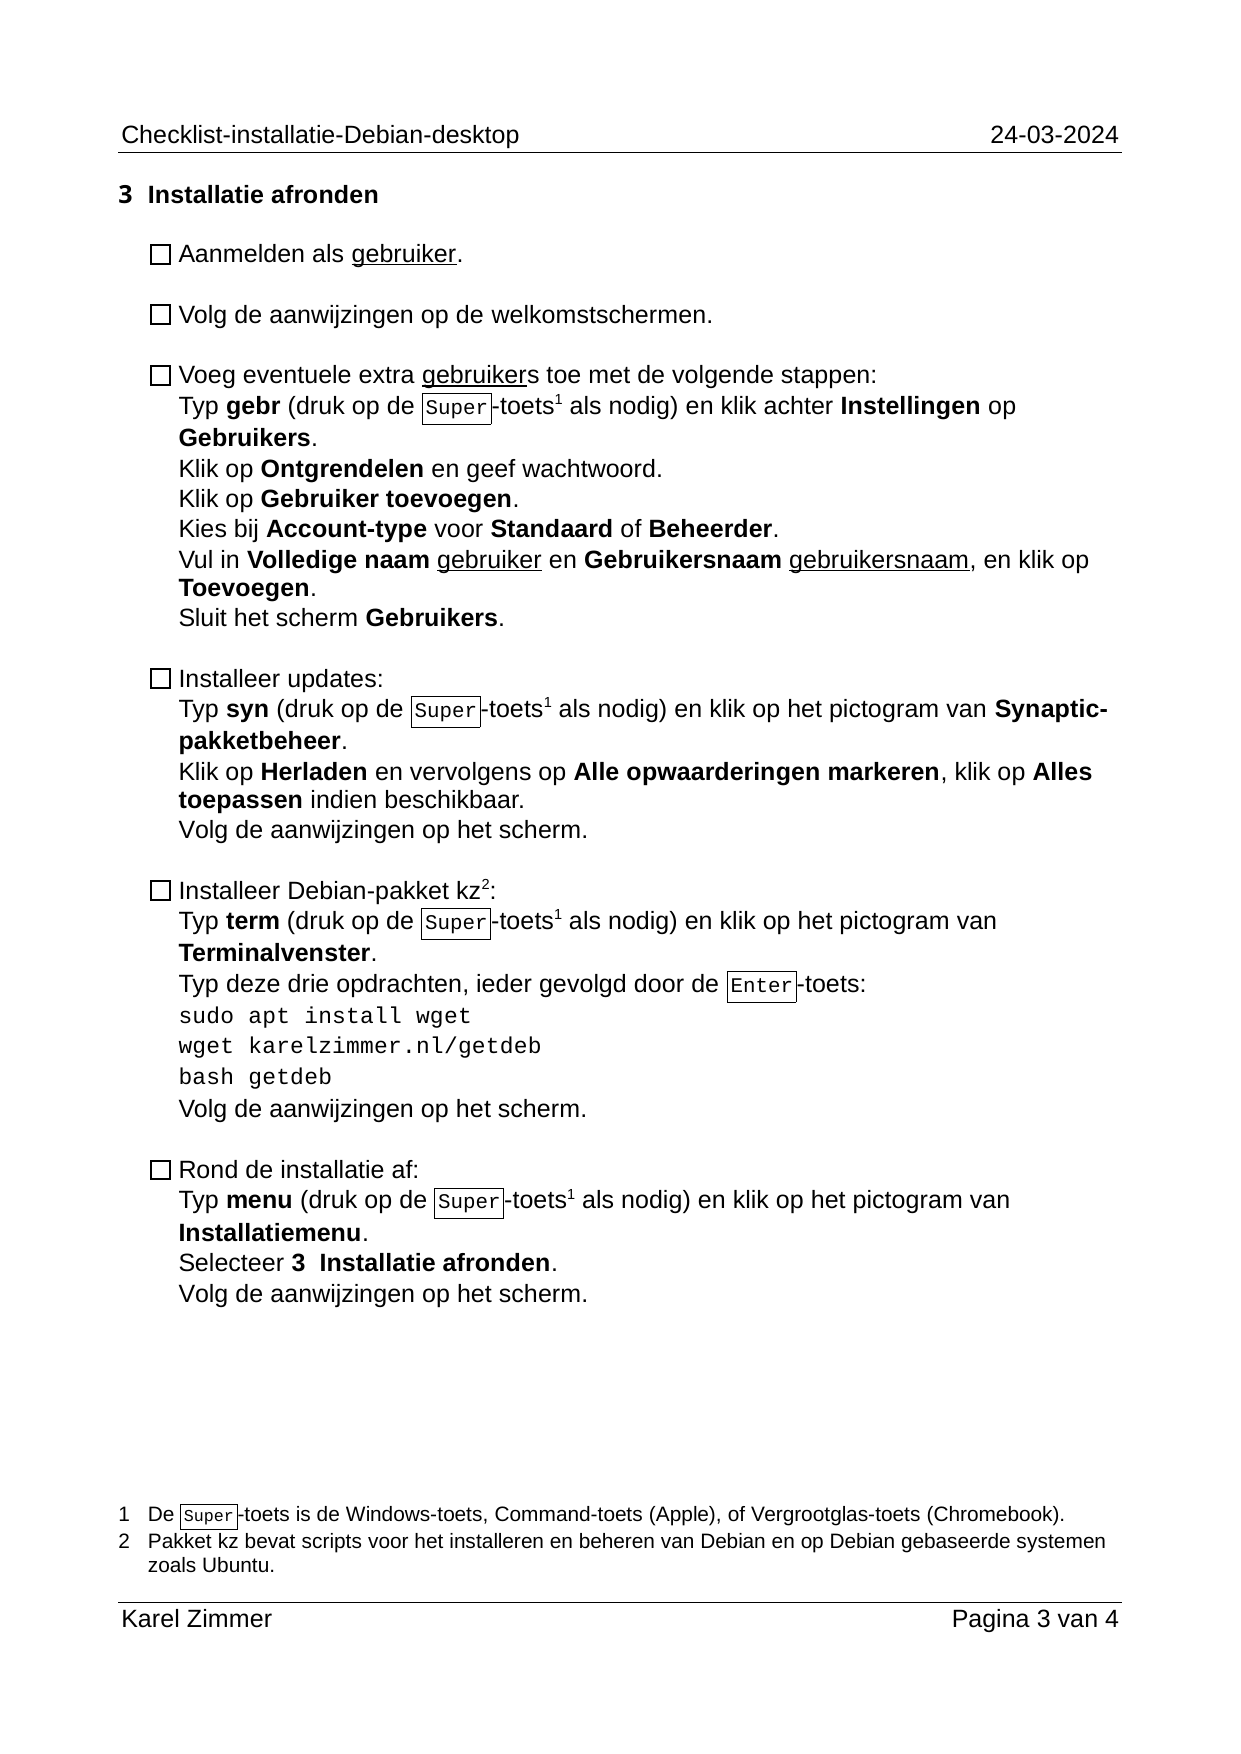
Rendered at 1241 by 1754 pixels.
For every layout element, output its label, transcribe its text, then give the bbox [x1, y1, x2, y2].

table_cell [118, 1125, 142, 1155]
table_cell [118, 694, 142, 756]
table_cell [118, 1155, 142, 1185]
table_cell [142, 663, 177, 694]
table_cell [177, 845, 1122, 875]
table_cell [142, 845, 177, 875]
table_cell Kies bij Account-type voor Standaard of Beheerder. [177, 514, 1122, 544]
table_cell [118, 603, 142, 633]
table_cell [118, 330, 142, 360]
table_cell [118, 454, 142, 484]
table_cell [118, 969, 142, 1003]
table_cell Installeer updates: [177, 663, 1122, 694]
table_cell [142, 391, 177, 453]
table_cell [142, 454, 177, 484]
table_cell [142, 544, 177, 603]
table_cell [118, 1034, 142, 1064]
table_cell Typ syn (druk op de Super-toets1 als nodig) en klik op het pictogram van Synaptic-pakketbeheer. [177, 694, 1122, 756]
table_cell [142, 969, 177, 1003]
table_cell [142, 694, 177, 756]
table_cell [142, 1125, 177, 1155]
table_cell [142, 1064, 177, 1094]
table_cell [118, 633, 142, 663]
table_cell [142, 1034, 177, 1064]
table_cell [142, 1248, 177, 1278]
table_cell Typ deze drie opdrachten, ieder gevolgd door de Enter-toets: [177, 969, 1122, 1003]
table_cell [142, 633, 177, 663]
table_cell Klik op Ontgrendelen en geef wachtwoord. [177, 454, 1122, 484]
table_cell [177, 269, 1122, 300]
table_cell Installeer Debian-pakket kz: [177, 875, 1122, 906]
table_cell [142, 1094, 177, 1124]
table_cell Volg de aanwijzingen op het scherm. [177, 1094, 1122, 1124]
table_cell Typ gebr (druk op de Super-toets als nodig) en klik achter Instellingen op Gebruikers. [177, 391, 1122, 453]
table_cell Selecteer 3 Installatie afronden. [177, 1248, 1122, 1278]
table_cell [118, 1003, 142, 1034]
table_cell [177, 1125, 1122, 1155]
table_cell Typ term (druk op de Super-toets1 als nodig) en klik op het pictogram van Terminalvenster. [177, 906, 1122, 968]
table_cell Vul in Volledige naam gebruiker en Gebruikersnaam gebruikersnaam, en klik op Toevoegen. [177, 544, 1122, 603]
table_cell [118, 1278, 142, 1309]
table_cell [142, 1155, 177, 1185]
table_cell [118, 845, 142, 875]
table_cell Rond de installatie af: [177, 1155, 1122, 1185]
table_cell Volg de aanwijzingen op het scherm. [177, 1278, 1122, 1309]
table_cell [142, 360, 177, 391]
table_cell [118, 906, 142, 968]
table_cell [118, 1064, 142, 1094]
table_cell [142, 300, 177, 330]
table_header [118, 239, 142, 269]
table_cell [142, 1278, 177, 1309]
table_cell [142, 330, 177, 360]
table_cell [118, 269, 142, 300]
table_cell [142, 906, 177, 968]
table_cell [118, 756, 142, 815]
table_cell [142, 1003, 177, 1034]
table_cell [177, 633, 1122, 663]
table_cell [142, 514, 177, 544]
table_cell [118, 360, 142, 391]
table_cell [177, 330, 1122, 360]
list Installatie afronden [118, 177, 1122, 211]
table_cell Volg de aanwijzingen op het scherm. [177, 815, 1122, 845]
table_cell [118, 663, 142, 694]
table_cell [142, 815, 177, 845]
table_cell [142, 603, 177, 633]
table_header [142, 239, 177, 269]
table_cell bash getdeb [177, 1064, 1122, 1094]
table_cell [118, 391, 142, 453]
table_cell [118, 875, 142, 906]
table_cell wget karelzimmer.nl/getdeb [177, 1034, 1122, 1064]
table_cell [142, 756, 177, 815]
table_cell Klik op Herladen en vervolgens op Alle opwaarderingen markeren, klik op Alles toepassen indien beschikbaar. [177, 756, 1122, 815]
table_cell [118, 815, 142, 845]
table_cell [118, 1094, 142, 1124]
table_cell [118, 514, 142, 544]
table_cell Sluit het scherm Gebruikers. [177, 603, 1122, 633]
table_cell [142, 875, 177, 906]
table_cell [118, 1248, 142, 1278]
table_cell [118, 1185, 142, 1248]
table_header Aanmelden als gebruiker. [177, 239, 1122, 269]
table_cell Voeg eventuele extra gebruikers toe met de volgende stappen: [177, 360, 1122, 391]
table_cell sudo apt install wget [177, 1003, 1122, 1034]
table_cell [118, 300, 142, 330]
table_cell [118, 484, 142, 514]
table_cell Volg de aanwijzingen op de welkomstschermen. [177, 300, 1122, 330]
table_cell [142, 1185, 177, 1248]
table_cell [142, 269, 177, 300]
table_cell [118, 544, 142, 603]
table_cell Typ menu (druk op de Super-toets1 als nodig) en klik op het pictogram van Installatiemenu. [177, 1185, 1122, 1248]
table_cell [142, 484, 177, 514]
table_cell Klik op Gebruiker toevoegen. [177, 484, 1122, 514]
